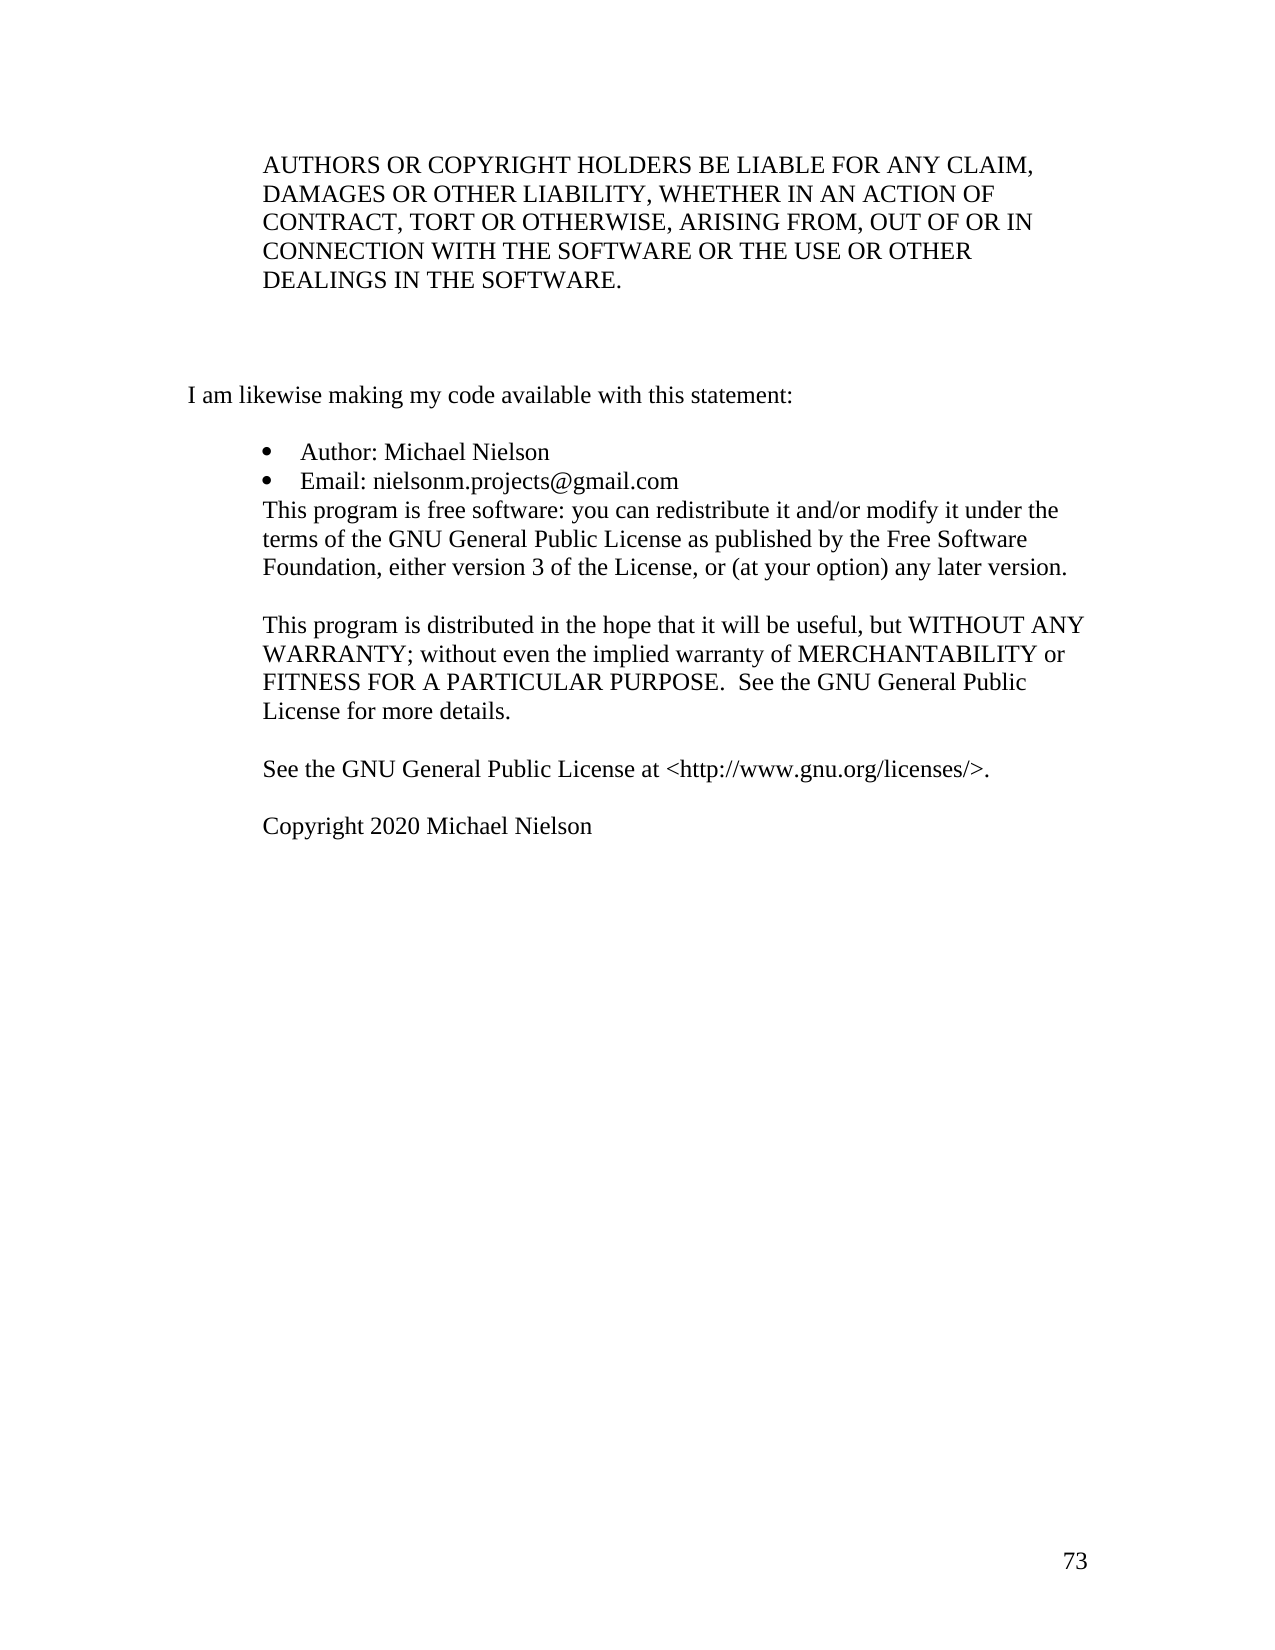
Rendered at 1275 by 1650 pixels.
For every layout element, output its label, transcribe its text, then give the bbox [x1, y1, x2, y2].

text Copyright 2020 Michael Nielson [262, 811, 1087, 840]
text I am likewise making my code available with this statement: [187, 380, 1087, 409]
text This program is distributed in the hope that it will be useful, but WITHOUT ANY WARRANTY; without even the implied warranty of MERCHANTABILITY or FITNESS FOR A PARTICULAR PURPOSE. See the GNU General Public License for more details. [262, 610, 1087, 725]
list Author: Michael Nielson [262, 437, 1087, 466]
text AUTHORS OR COPYRIGHT HOLDERS BE LIABLE FOR ANY CLAIM, DAMAGES OR OTHER LIABILITY, WHETHER IN AN ACTION OF CONTRACT, TORT OR OTHERWISE, ARISING FROM, OUT OF OR IN CONNECTION WITH THE SOFTWARE OR THE USE OR OTHER DEALINGS IN THE SOFTWARE. [262, 150, 1087, 294]
list Email: nielsonm.projects@gmail.com [262, 466, 1087, 495]
text This program is free software: you can redistribute it and/or modify it under the terms of the GNU General Public License as published by the Free Software Foundation, either version 3 of the License, or (at your option) any later version. [262, 495, 1087, 581]
text See the GNU General Public License at <http://www.gnu.org/licenses/>. [262, 754, 1087, 782]
